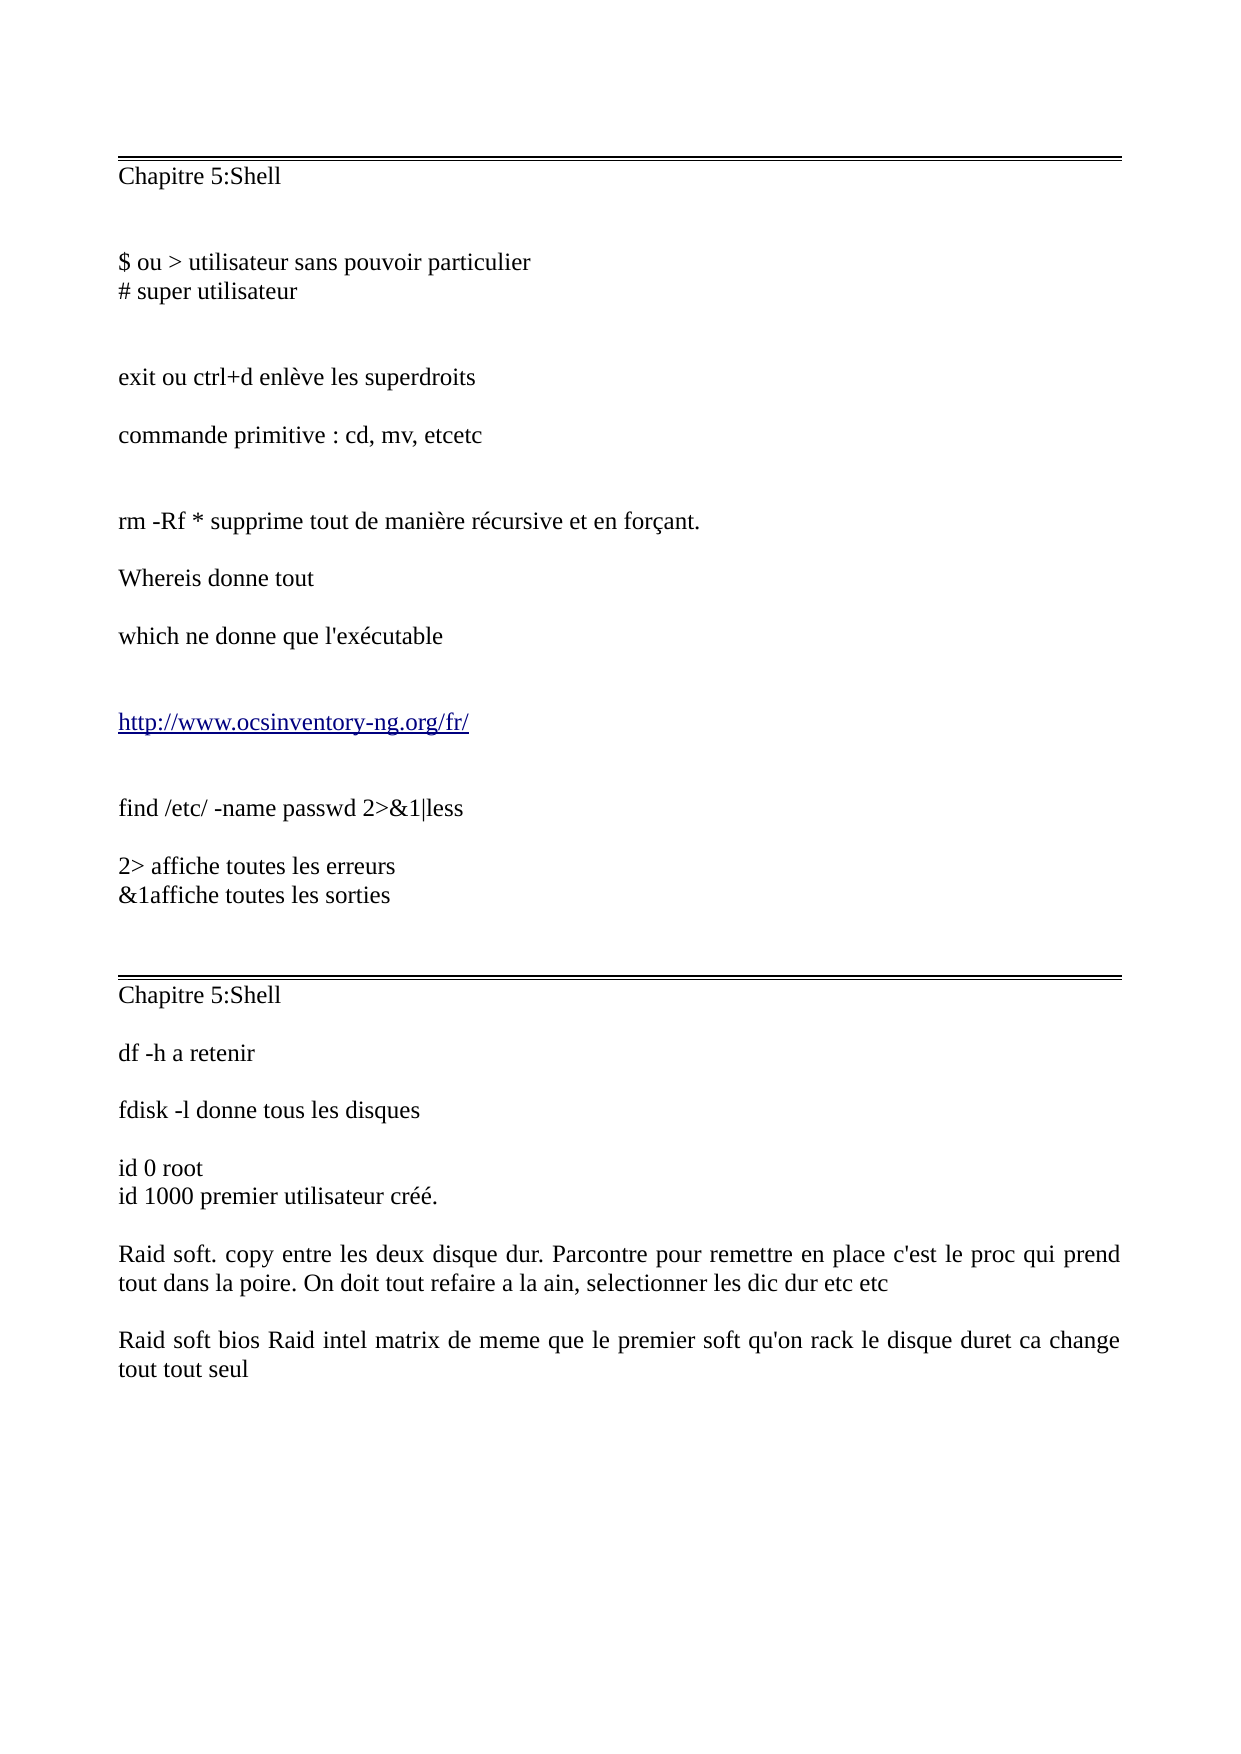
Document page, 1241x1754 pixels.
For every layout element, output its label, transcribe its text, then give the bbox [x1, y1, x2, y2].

text Whereis donne tout [118, 563, 1122, 592]
text 2> affiche toutes les erreurs [118, 851, 1122, 880]
text # super utilisateur [118, 276, 1122, 305]
text $ ou > utilisateur sans pouvoir particulier [118, 247, 1122, 276]
text Raid soft bios Raid intel matrix de meme que le premier soft qu'on rack le disque duret ca change tout tout seul [118, 1325, 1122, 1383]
text exit ou ctrl+d enlève les superdroits [118, 362, 1122, 391]
text find /etc/ -name passwd 2>&1|less [118, 793, 1122, 822]
text id 0 root [118, 1153, 1122, 1181]
text rm -Rf * supprime tout de manière récursive et en forçant. [118, 506, 1122, 535]
text df -h a retenir [118, 1038, 1122, 1066]
text commande primitive : cd, mv, etcetc [118, 420, 1122, 448]
text Raid soft. copy entre les deux disque dur. Parcontre pour remettre en place c'est le proc qui prend tout dans la poire. On doit tout refaire a la ain, selectionner les dic dur etc etc [118, 1239, 1122, 1296]
text Chapitre 5:Shell [118, 161, 1122, 190]
text id 1000 premier utilisateur créé. [118, 1181, 1122, 1210]
text fdisk -l donne tous les disques [118, 1095, 1122, 1124]
text which ne donne que l'exécutable [118, 621, 1122, 650]
text http://www.ocsinventory-ng.org/fr/ [118, 707, 1122, 736]
text &1affiche toutes les sorties [118, 880, 1122, 908]
text Chapitre 5:Shell [118, 980, 1122, 1009]
